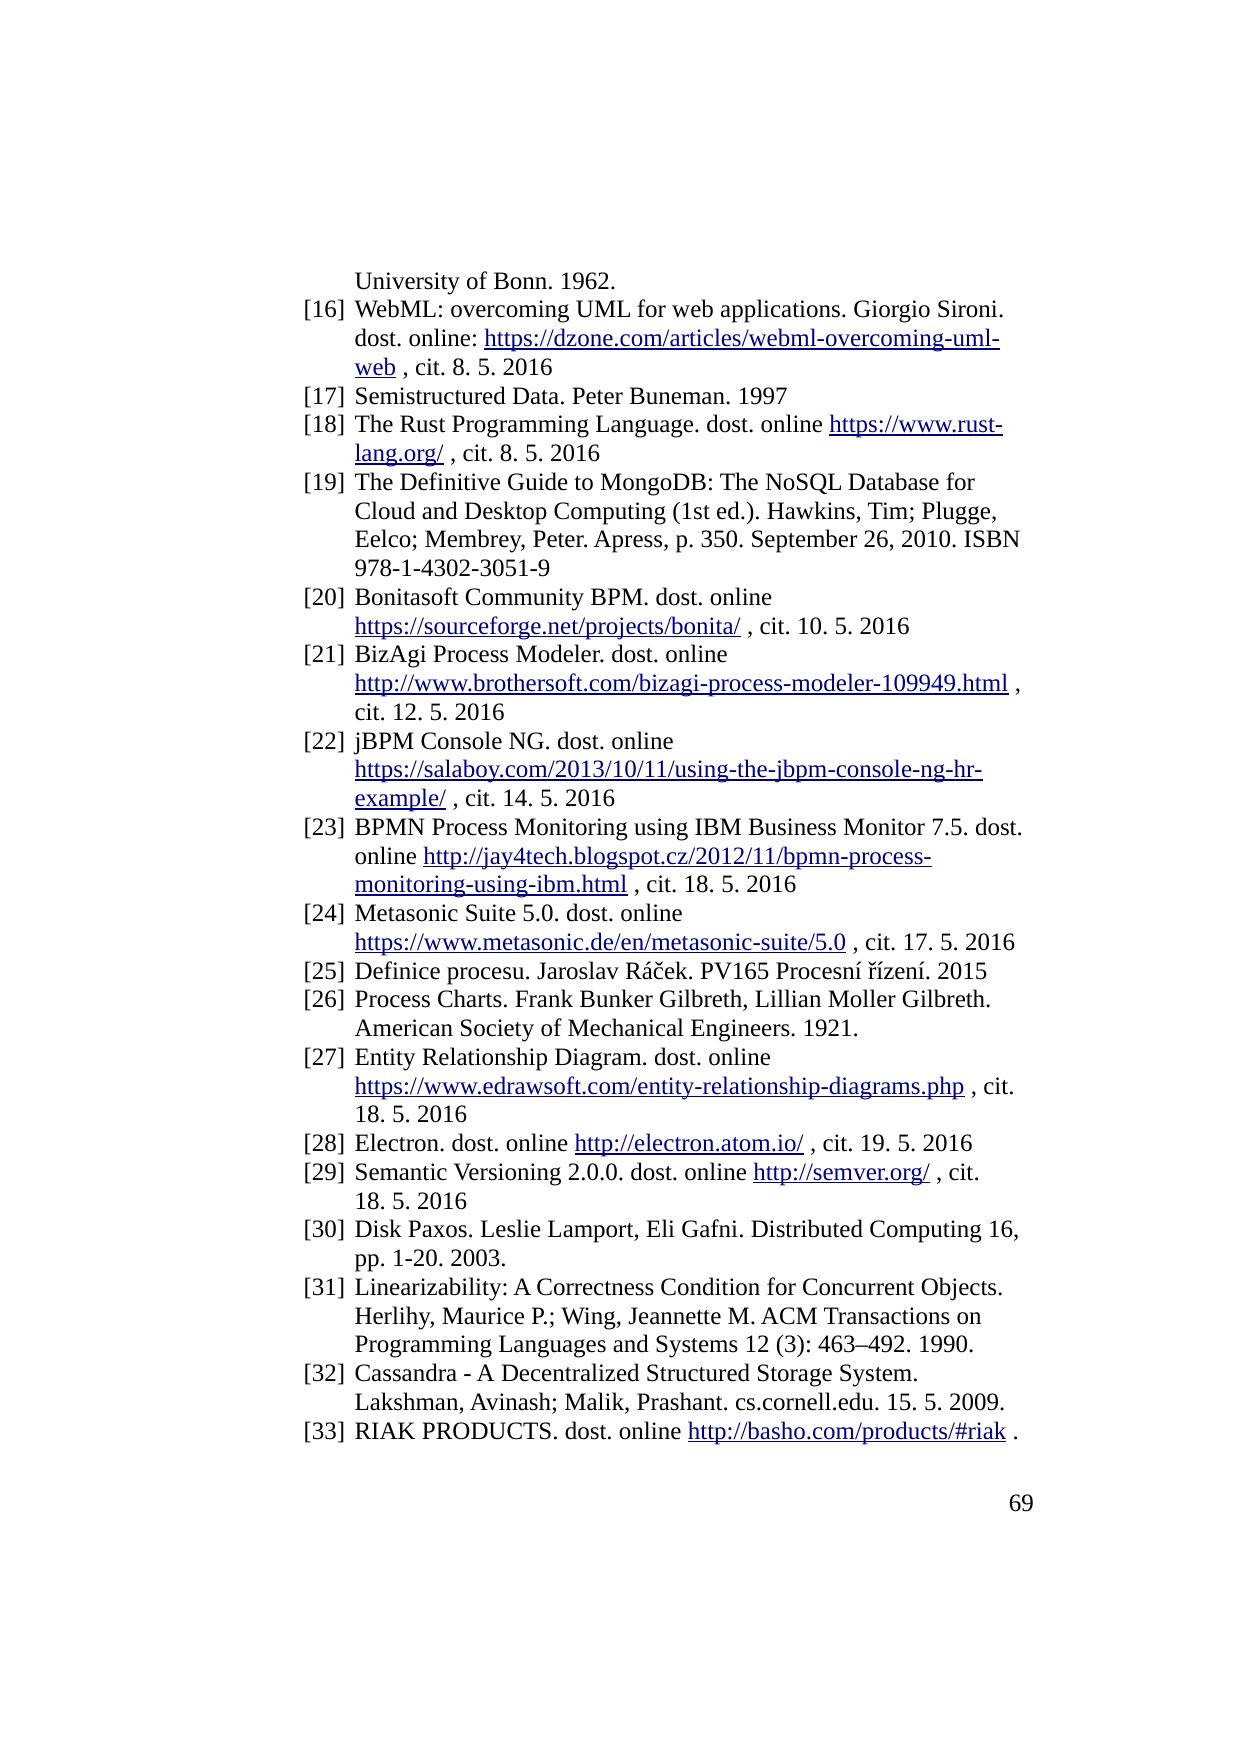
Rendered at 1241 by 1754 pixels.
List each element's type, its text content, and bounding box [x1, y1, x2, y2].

list jBPM Console NG. dost. online https://salaboy.com/2013/10/11/using-the-jbpm-console-ng-hr-example/ , cit. 14. 5. 2016 [303, 726, 1033, 812]
list Semistructured Data. Peter Buneman. 1997 [303, 381, 1033, 409]
list Entity Relationship Diagram. dost. online https://www.edrawsoft.com/entity-relationship-diagrams.php , cit. 18. 5. 2016 [303, 1042, 1033, 1128]
list Process Charts. Frank Bunker Gilbreth, Lillian Moller Gilbreth. American Society of Mechanical Engineers. 1921. [303, 984, 1033, 1042]
list Bonitasoft Community BPM. dost. online https://sourceforge.net/projects/bonita/ , cit. 10. 5. 2016 [303, 582, 1033, 639]
list RIAK PRODUCTS. dost. online http://basho.com/products/#riak . [303, 1416, 1033, 1444]
list Semantic Versioning 2.0.0. dost. online http://semver.org/ , cit. 18. 5. 2016 [303, 1157, 1033, 1214]
list Metasonic Suite 5.0. dost. online https://www.metasonic.de/en/metasonic-suite/5.0 , cit. 17. 5. 2016 [303, 898, 1033, 956]
list University of Bonn. 1962. [303, 266, 1033, 294]
list Cassandra - A Decentralized Structured Storage System. Lakshman, Avinash; Malik, Prashant. cs.cornell.edu. 15. 5. 2009. [303, 1358, 1033, 1416]
list Linearizability: A Correctness Condition for Concurrent Objects. Herlihy, Maurice P.; Wing, Jeannette M. ACM Transactions on Programming Languages and Systems 12 (3): 463–492. 1990. [303, 1272, 1033, 1358]
list The Definitive Guide to MongoDB: The NoSQL Database for Cloud and Desktop Computing (1st ed.). Hawkins, Tim; Plugge, Eelco; Membrey, Peter. Apress, p. 350. September 26, 2010. ISBN 978-1-4302-3051-9 [303, 467, 1033, 582]
list WebML: overcoming UML for web applications. Giorgio Sironi. dost. online: https://dzone.com/articles/webml-overcoming-uml-web , cit. 8. 5. 2016 [303, 294, 1033, 381]
list BPMN Process Monitoring using IBM Business Monitor 7.5. dost. online http://jay4tech.blogspot.cz/2012/11/bpmn-process-monitoring-using-ibm.html , cit. 18. 5. 2016 [303, 812, 1033, 898]
list Disk Paxos. Leslie Lamport, Eli Gafni. Distributed Computing 16, pp. 1-20. 2003. [303, 1214, 1033, 1272]
list Definice procesu. Jaroslav Ráček. PV165 Procesní řízení. 2015 [303, 956, 1033, 984]
list Electron. dost. online http://electron.atom.io/ , cit. 19. 5. 2016 [303, 1128, 1033, 1157]
list BizAgi Process Modeler. dost. online http://www.brothersoft.com/bizagi-process-modeler-109949.html , cit. 12. 5. 2016 [303, 639, 1033, 726]
list The Rust Programming Language. dost. online https://www.rust-lang.org/ , cit. 8. 5. 2016 [303, 409, 1033, 467]
